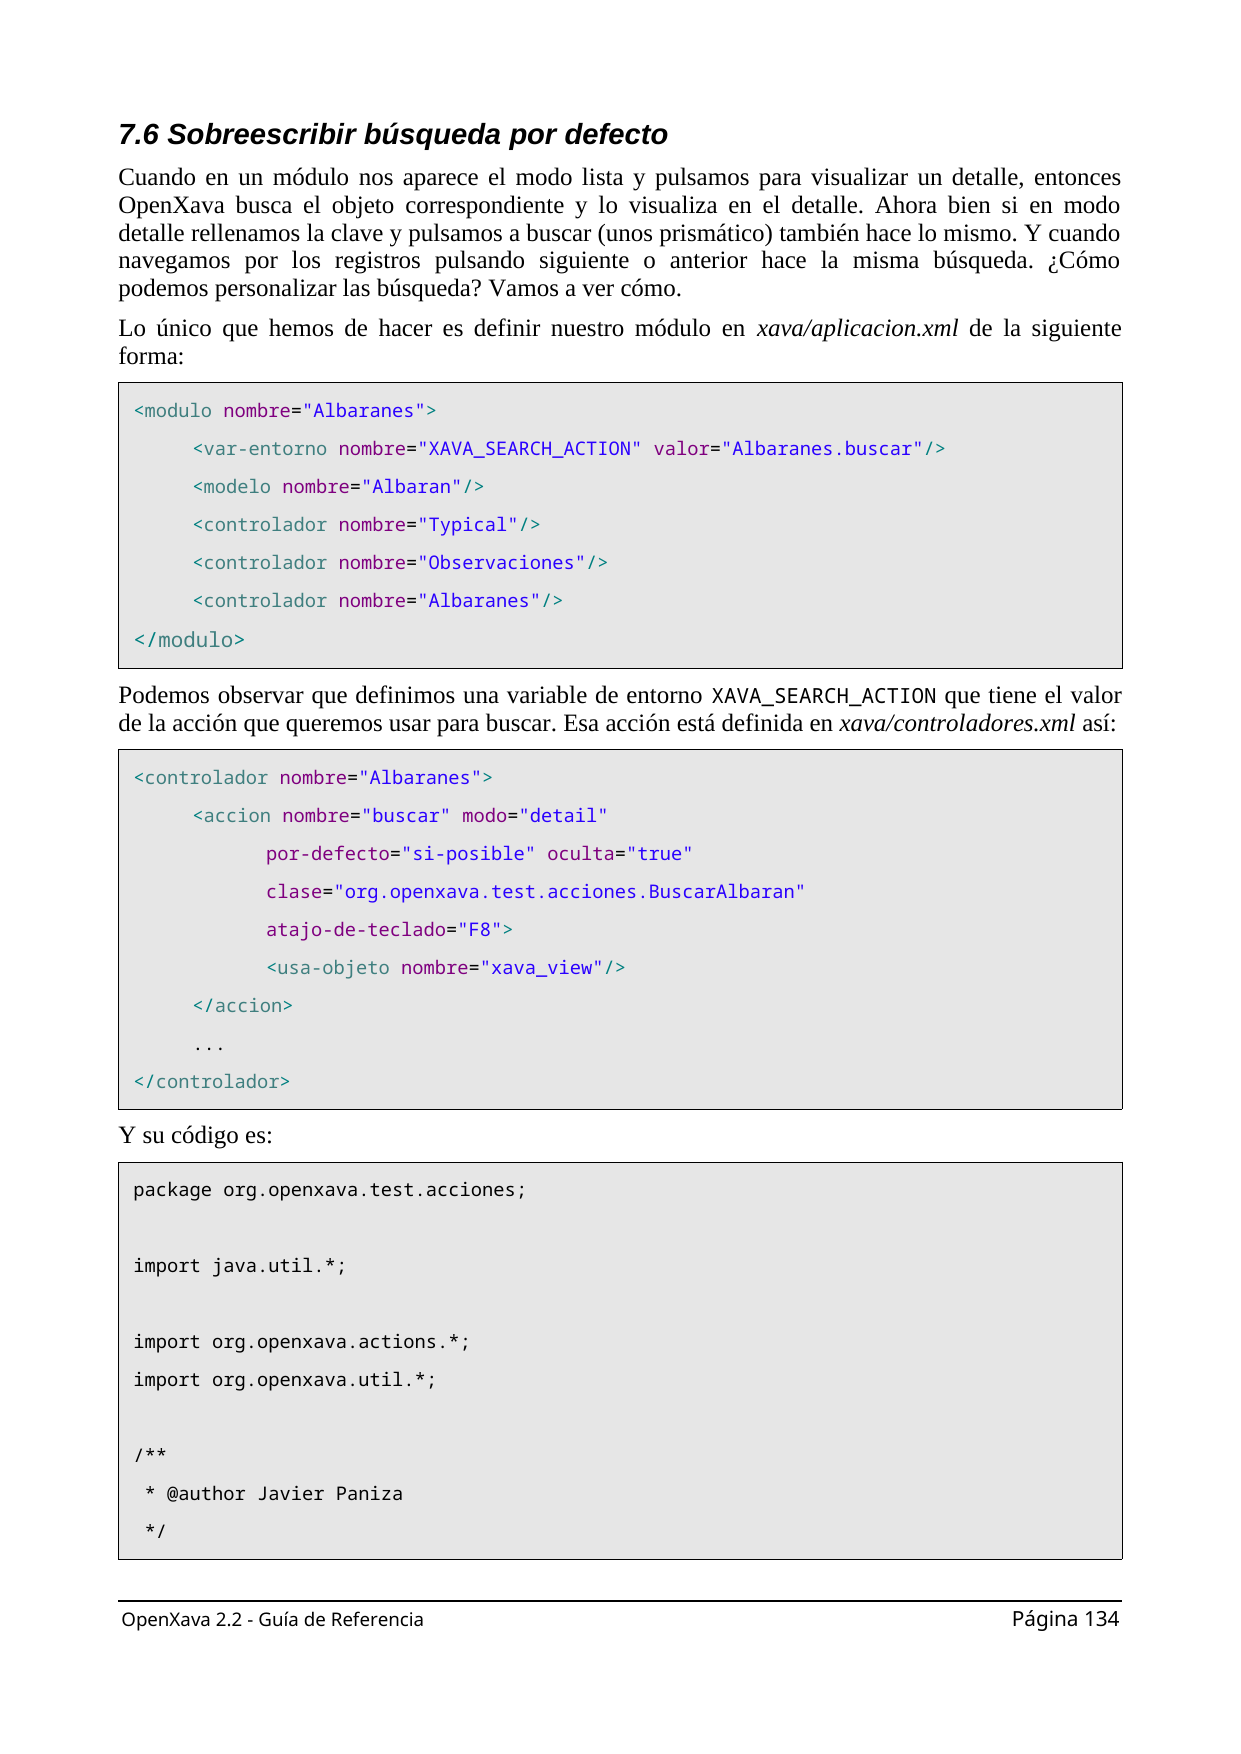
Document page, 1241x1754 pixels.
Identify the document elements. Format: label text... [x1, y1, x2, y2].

text Lo único que hemos de hacer es definir nuestro módulo en xava/aplicacion.xml de la siguiente forma: [118, 314, 1122, 370]
text clase="org.openxava.test.acciones.BuscarAlbaran" [119, 863, 1122, 901]
text import org.openxava.actions.*; [119, 1314, 1122, 1352]
text <controlador nombre="Observaciones"/> [119, 534, 1122, 572]
text import org.openxava.util.*; [119, 1352, 1122, 1390]
text */ [119, 1504, 1122, 1559]
text <modulo nombre="Albaranes"> [119, 383, 1122, 420]
text atajo-de-teclado="F8"> [119, 901, 1122, 939]
text * @author Javier Paniza [119, 1466, 1122, 1504]
text <var-entorno nombre="XAVA_SEARCH_ACTION" valor="Albaranes.buscar"/> [119, 420, 1122, 458]
text Y su código es: [118, 1121, 1122, 1149]
text <controlador nombre="Albaranes"/> [119, 572, 1122, 610]
text import java.util.*; [119, 1238, 1122, 1276]
text Podemos observar que definimos una variable de entorno XAVA_SEARCH_ACTION que tiene el valor de la acción que queremos usar para buscar. Esa acción está definida en xava/controladores.xml así: [118, 681, 1122, 737]
text por-defecto="si-posible" oculta="true" [119, 825, 1122, 863]
text <usa-objeto nombre="xava_view"/> [119, 939, 1122, 977]
text </modulo> [119, 610, 1122, 668]
text <accion nombre="buscar" modo="detail" [119, 787, 1122, 825]
text ... [119, 1016, 1122, 1053]
text /** [119, 1428, 1122, 1466]
text <controlador nombre="Albaranes"> [119, 750, 1122, 787]
text Cuando en un módulo nos aparece el modo lista y pulsamos para visualizar un detalle, entonces OpenXava busca el objeto correspondiente y lo visualiza en el detalle. Ahora bien si en modo detalle rellenamos la clave y pulsamos a buscar (unos prismático) también hace lo mismo. Y cuando navegamos por los registros pulsando siguiente o anterior hace la misma búsqueda. ¿Cómo podemos personalizar las búsqueda? Vamos a ver cómo. [118, 163, 1122, 302]
text package org.openxava.test.acciones; [119, 1163, 1122, 1199]
text <controlador nombre="Typical"/> [119, 496, 1122, 534]
text <modelo nombre="Albaran"/> [119, 458, 1122, 496]
subtitle Sobreescribir búsqueda por defecto [118, 118, 1122, 151]
text </controlador> [119, 1053, 1122, 1109]
text </accion> [119, 977, 1122, 1016]
